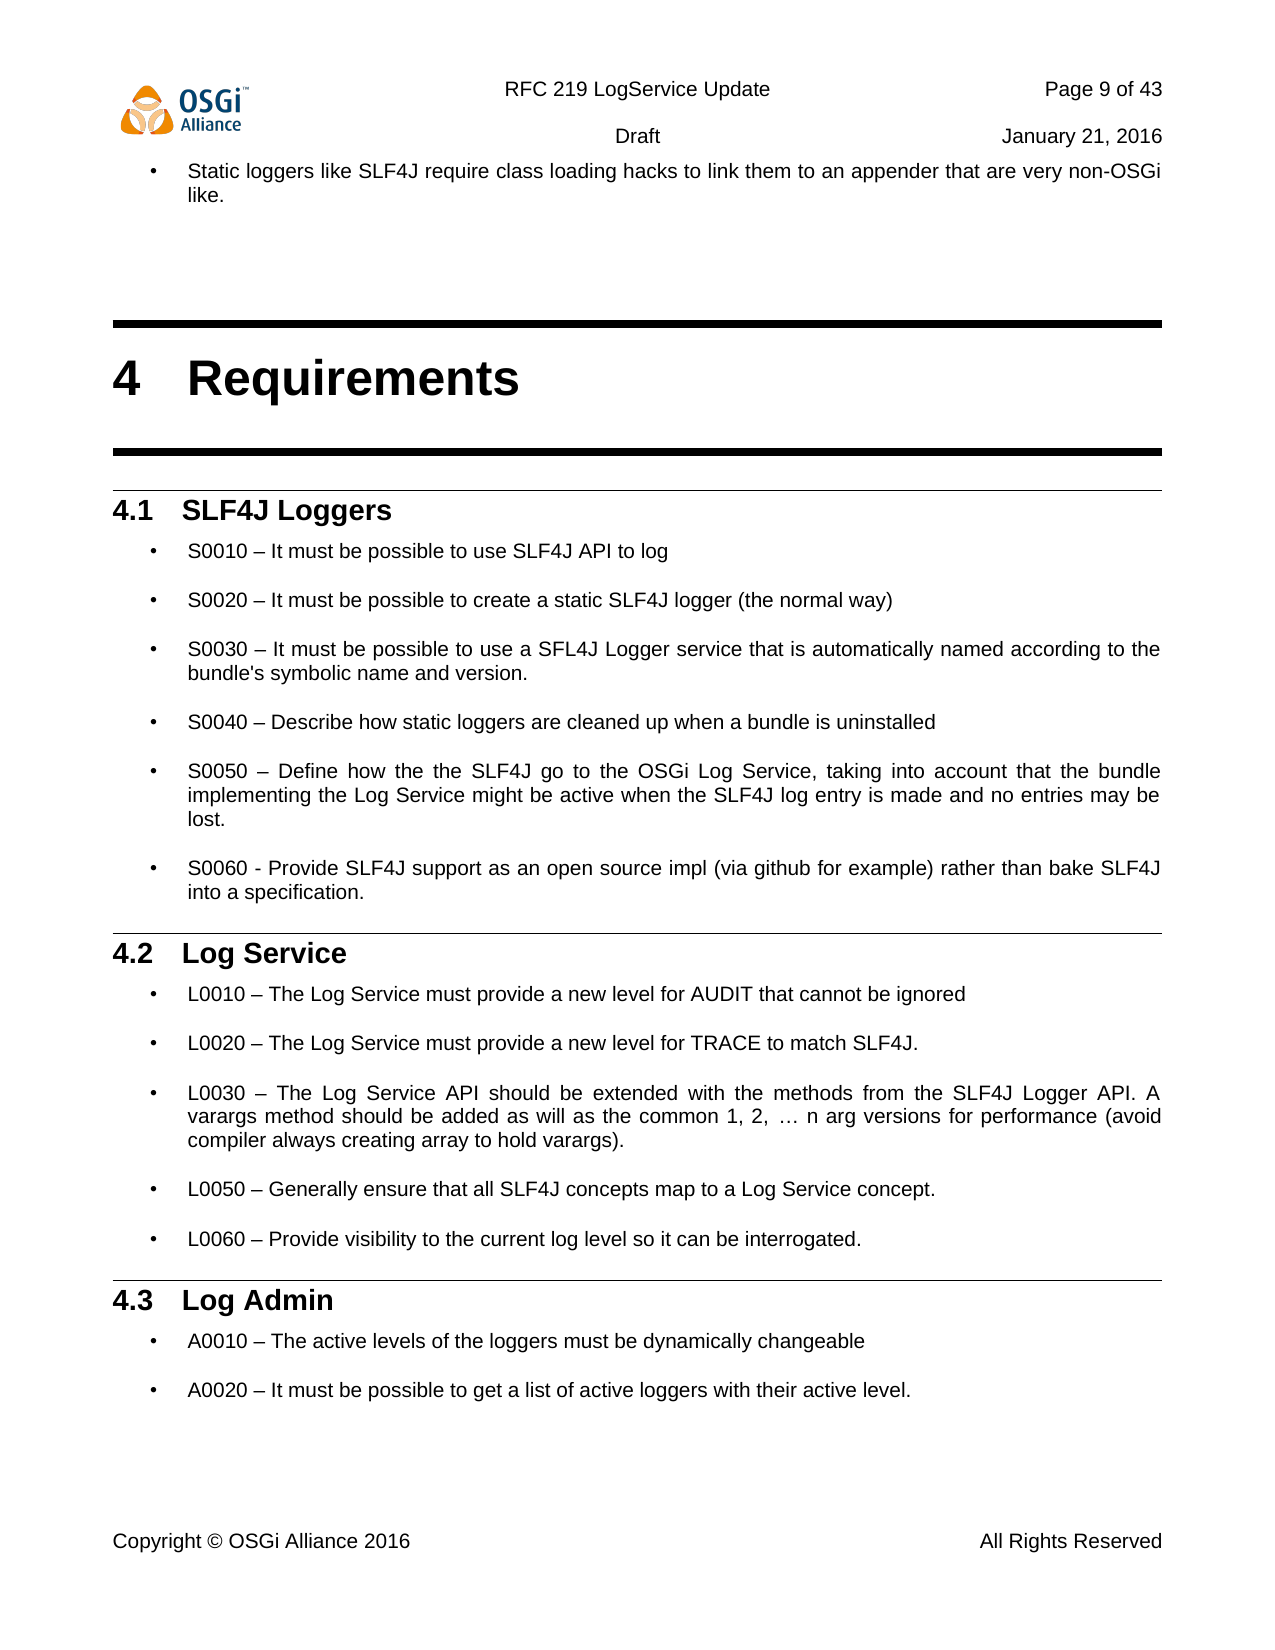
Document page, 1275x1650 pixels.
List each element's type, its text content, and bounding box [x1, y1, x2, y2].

subtitle Log Service [112, 934, 1162, 970]
subtitle SLF4J Loggers [112, 491, 1162, 526]
list L0010 – The Log Service must provide a new level for AUDIT that cannot be ignored [150, 982, 1162, 1006]
list A0010 – The active levels of the loggers must be dynamically changeable [150, 1329, 1162, 1353]
subtitle Requirements [112, 321, 1162, 456]
list L0020 – The Log Service must provide a new level for TRACE to match SLF4J. [150, 1031, 1162, 1055]
subtitle Log Admin [112, 1281, 1162, 1316]
list A0020 – It must be possible to get a list of active loggers with their active level. [150, 1378, 1162, 1402]
list S0030 – It must be possible to use a SFL4J Logger service that is automatically named according to the bundle's symbolic name and version. [150, 637, 1162, 685]
list L0060 – Provide visibility to the current log level so it can be interrogated. [150, 1226, 1162, 1250]
list S0010 – It must be possible to use SLF4J API to log [150, 539, 1162, 563]
list S0020 – It must be possible to create a static SLF4J logger (the normal way) [150, 588, 1162, 612]
list S0050 – Define how the the SLF4J go to the OSGi Log Service, taking into account that the bundle implementing the Log Service might be active when the SLF4J log entry is made and no entries may be lost. [150, 759, 1162, 831]
list S0040 – Describe how static loggers are cleaned up when a bundle is uninstalled [150, 710, 1162, 734]
list L0050 – Generally ensure that all SLF4J concepts map to a Log Service concept. [150, 1177, 1162, 1201]
list S0060 - Provide SLF4J support as an open source impl (via github for example) rather than bake SLF4J into a specification. [150, 856, 1162, 904]
list L0030 – The Log Service API should be extended with the methods from the SLF4J Logger API. A varargs method should be added as will as the common 1, 2, … n arg versions for performance (avoid compiler always creating array to hold varargs). [150, 1080, 1162, 1152]
list Static loggers like SLF4J require class loading hacks to link them to an appender that are very non-OSGi like. [150, 159, 1162, 207]
picture [113, 78, 257, 142]
